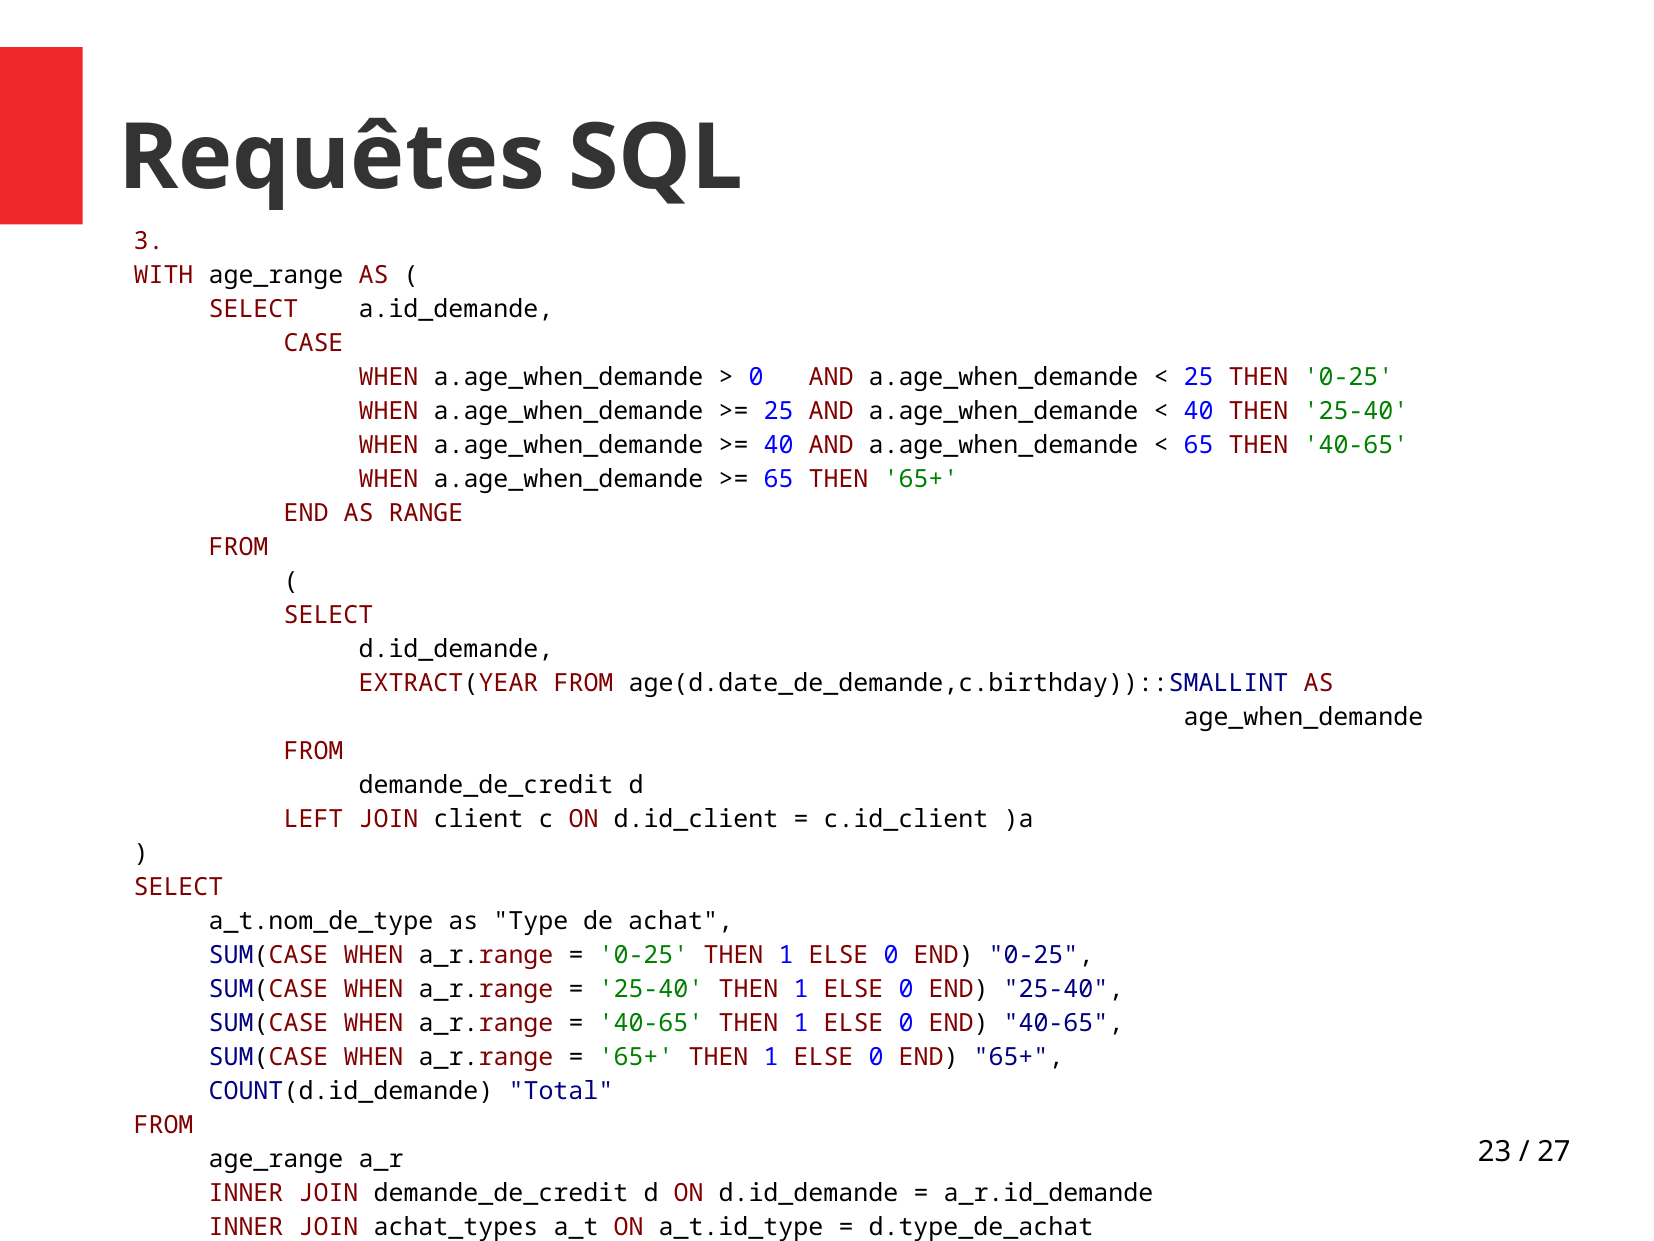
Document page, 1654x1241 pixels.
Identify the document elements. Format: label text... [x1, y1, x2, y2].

text_box 3. WITH age_range AS ( SELECT a.id_demande, CASE WHEN a.age_when_demande > 0 AND a.age_when_demande < 25 THEN '0-25' WHEN a.age_when_demande >= 25 AND a.age_when_demande < 40 THEN '25-40' WHEN a.age_when_demande >= 40 AND a.age_when_demande < 65 THEN '40-65' WHEN a.age_when_demande >= 65 THEN '65+' END AS RANGE FROM ( SELECT d.id_demande, EXTRACT(YEAR FROM age(d.date_de_demande,c.birthday))::SMALLINT AS age_when_demande FROM demande_de_credit d LEFT JOIN client c ON d.id_client = c.id_client )a ) SELECT a_t.nom_de_type as "Type de achat", SUM(CASE WHEN a_r.range = '0-25' THEN 1 ELSE 0 END) "0-25", SUM(CASE WHEN a_r.range = '25-40' THEN 1 ELSE 0 END) "25-40", SUM(CASE WHEN a_r.range = '40-65' THEN 1 ELSE 0 END) "40-65", SUM(CASE WHEN a_r.range = '65+' THEN 1 ELSE 0 END) "65+", COUNT(d.id_demande) "Total" FROM age_range a_r INNER JOIN demande_de_credit d ON d.id_demande = a_r.id_demande INNER JOIN achat_types a_t ON a_t.id_type = d.type_de_achat GROUP BY a_t.nom_de_type ORDER BY "Total" DESC; [118, 215, 1559, 1179]
title Requêtes SQL [118, 49, 1571, 257]
